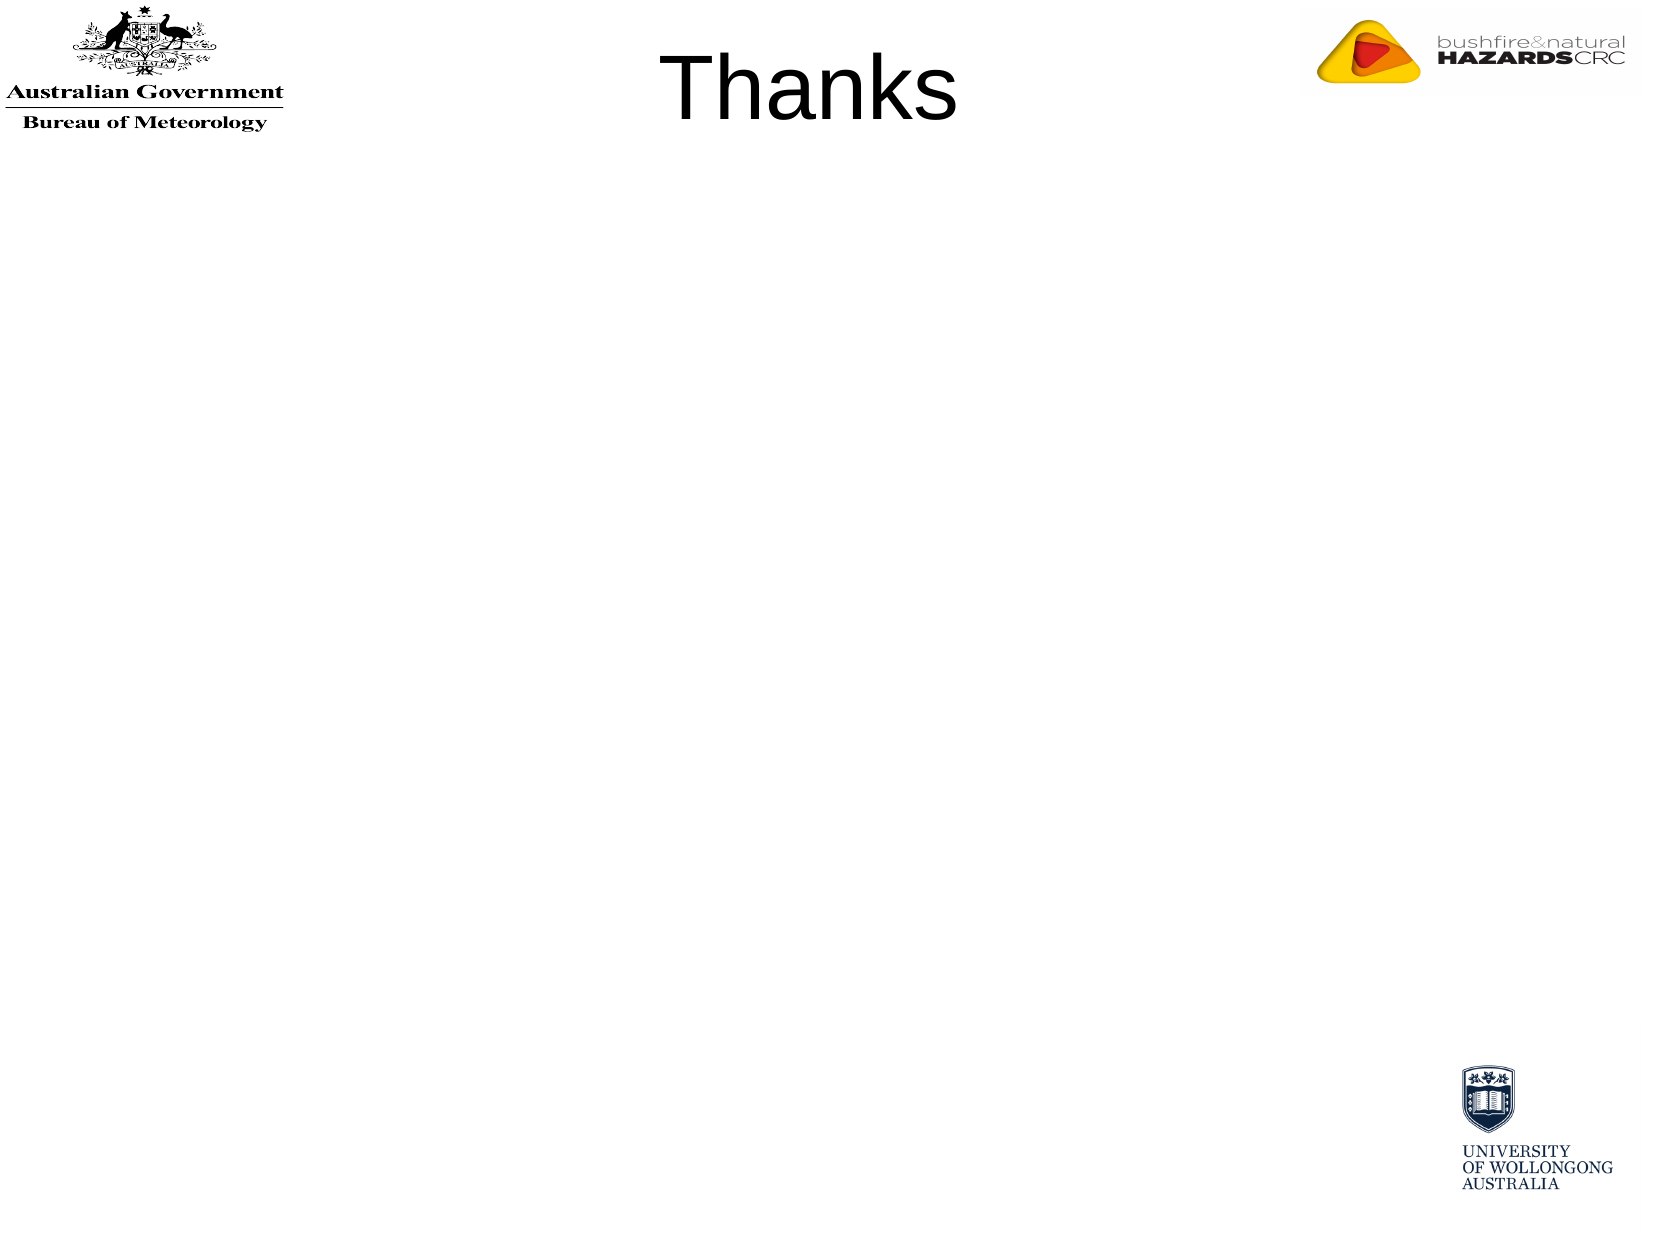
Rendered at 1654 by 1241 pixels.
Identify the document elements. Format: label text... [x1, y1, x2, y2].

picture [5, 5, 284, 132]
title Thanks [289, 0, 1329, 166]
picture [1433, 1023, 1642, 1232]
picture [1329, 8, 1642, 95]
